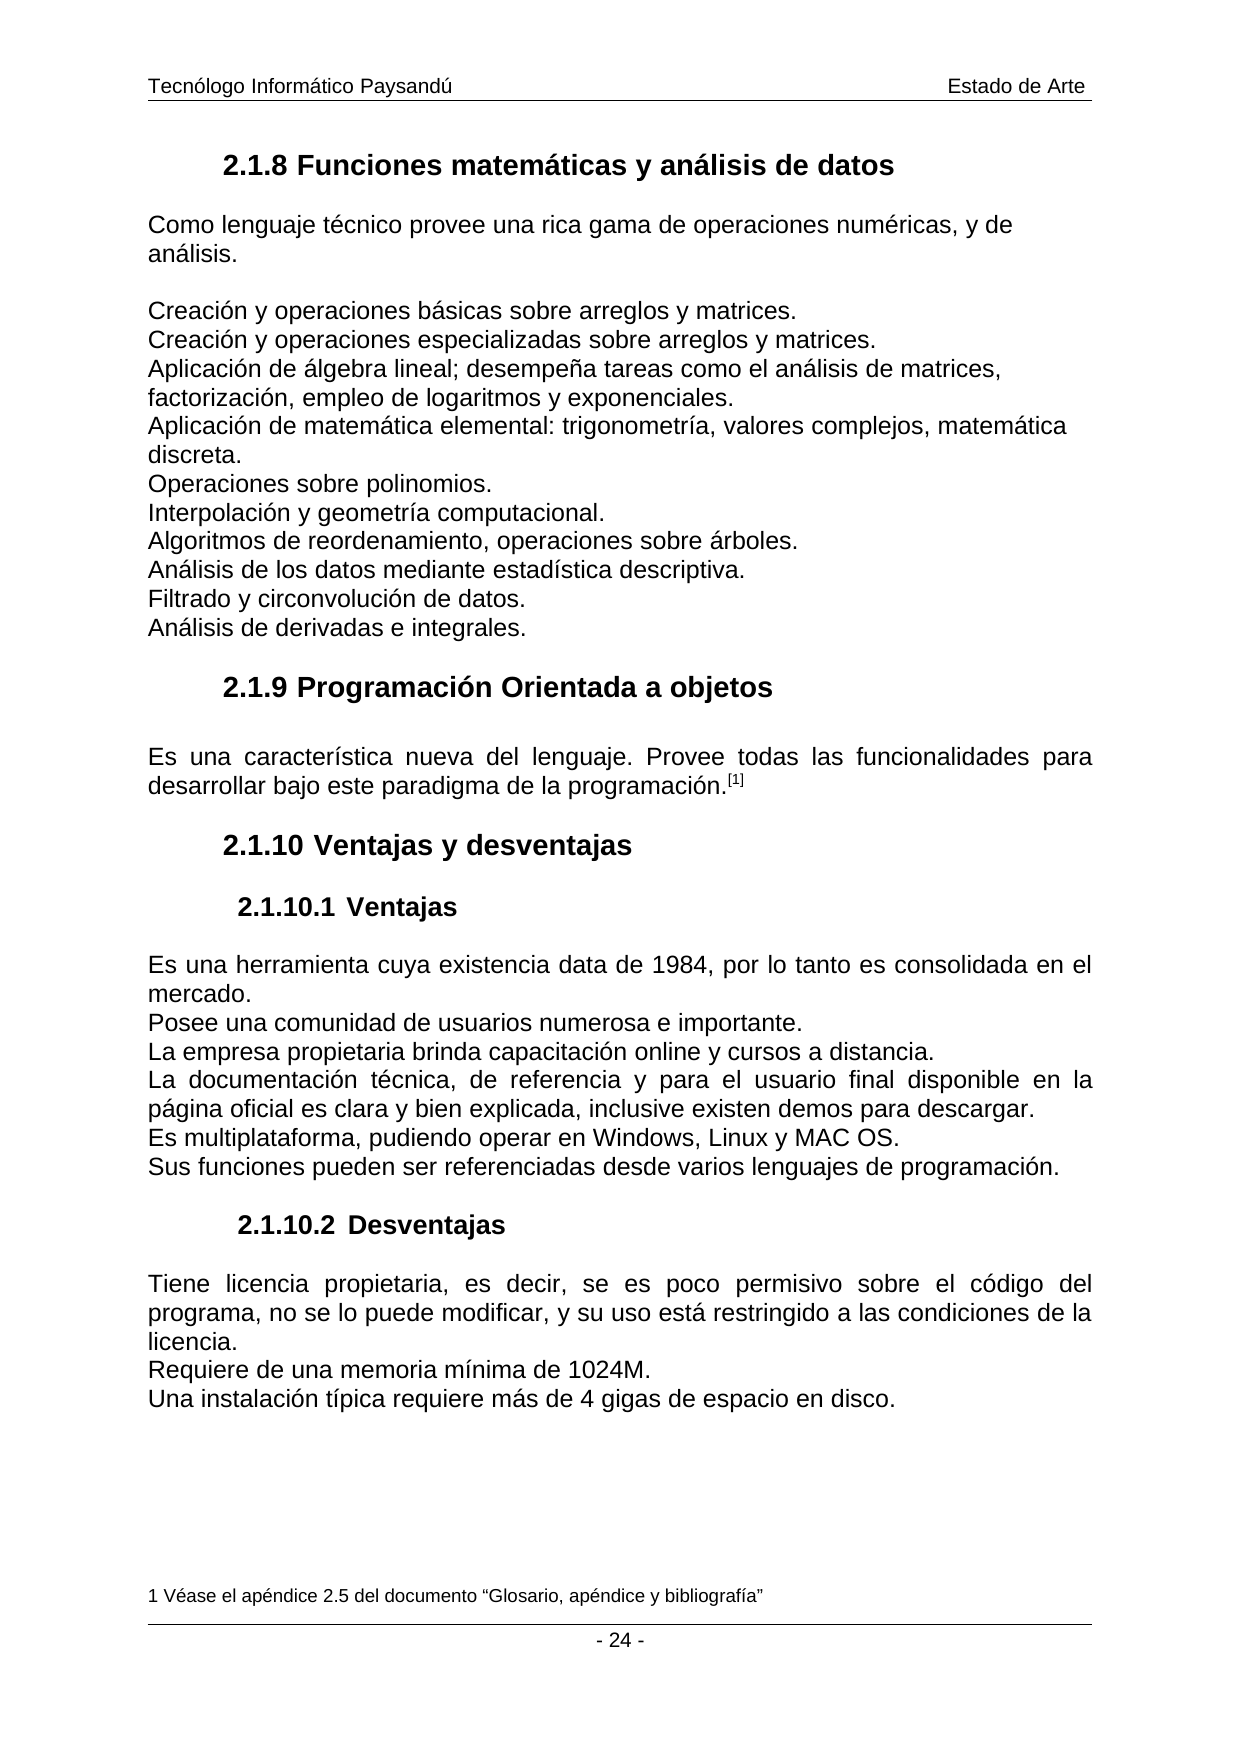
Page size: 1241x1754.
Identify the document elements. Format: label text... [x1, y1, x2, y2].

text Es multiplataforma, pudiendo operar en Windows, Linux y MAC OS. [148, 1123, 1092, 1152]
text Algoritmos de reordenamiento, operaciones sobre árboles. [148, 526, 1092, 555]
text Aplicación de álgebra lineal; desempeña tareas como el análisis de matrices, factorización, empleo de logaritmos y exponenciales. [148, 354, 1092, 411]
text Interpolación y geometría computacional. [148, 497, 1092, 526]
text Posee una comunidad de usuarios numerosa e importante. [148, 1008, 1092, 1037]
subtitle Desventajas [237, 1209, 1092, 1241]
text Una instalación típica requiere más de 4 gigas de espacio en disco. [148, 1384, 1092, 1413]
text Aplicación de matemática elemental: trigonometría, valores complejos, matemática discreta. [148, 411, 1092, 469]
text Creación y operaciones especializadas sobre arreglos y matrices. [148, 325, 1092, 354]
subtitle Ventajas [237, 891, 1092, 922]
subtitle Programación Orientada a objetos [223, 670, 1092, 703]
subtitle Funciones matemáticas y análisis de datos [223, 148, 1092, 181]
text Como lenguaje técnico provee una rica gama de operaciones numéricas, y de análisis. [148, 210, 1092, 267]
text La empresa propietaria brinda capacitación online y cursos a distancia. [148, 1037, 1092, 1066]
text La documentación técnica, de referencia y para el usuario final disponible en la página oficial es clara y bien explicada, inclusive existen demos para descargar. [148, 1066, 1092, 1123]
text Filtrado y circonvolución de datos. [148, 584, 1092, 612]
text Es una característica nueva del lenguaje. Provee todas las funcionalidades para desarrollar bajo este paradigma de la programación.[] [148, 742, 1092, 799]
text Creación y operaciones básicas sobre arreglos y matrices. [148, 296, 1092, 325]
text Análisis de los datos mediante estadística descriptiva. [148, 555, 1092, 584]
text Operaciones sobre polinomios. [148, 469, 1092, 497]
subtitle Ventajas y desventajas [223, 828, 1092, 862]
text Véase el apéndice 2.5 del documento “Glosario, apéndice y bibliografía” [148, 1585, 1092, 1606]
text Análisis de derivadas e integrales. [148, 612, 1092, 641]
text Es una herramienta cuya existencia data de 1984, por lo tanto es consolidada en el mercado. [148, 951, 1092, 1008]
text Requiere de una memoria mínima de 1024M. [148, 1356, 1092, 1384]
text Tiene licencia propietaria, es decir, se es poco permisivo sobre el código del programa, no se lo puede modificar, y su uso está restringido a las condiciones de la licencia. [148, 1269, 1092, 1356]
text Sus funciones pueden ser referenciadas desde varios lenguajes de programación. [148, 1152, 1092, 1181]
